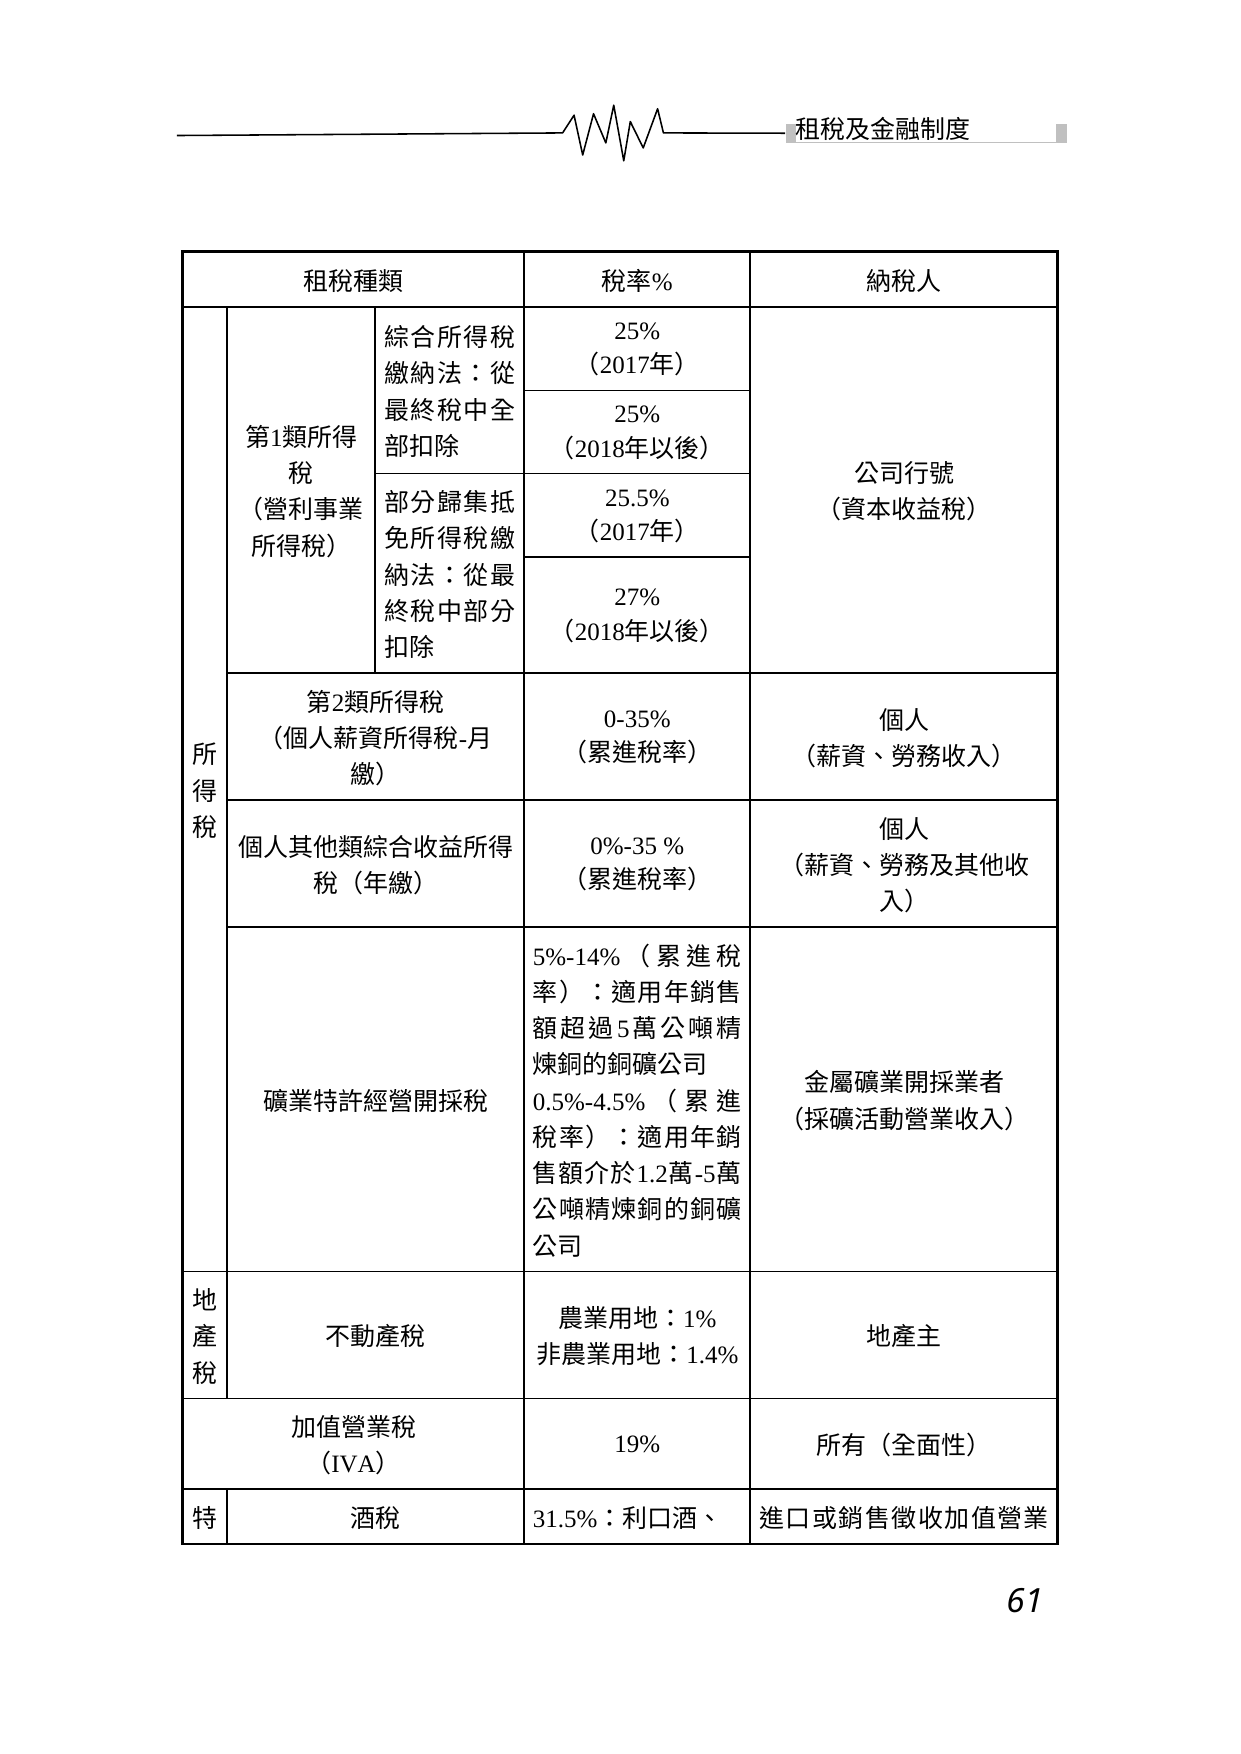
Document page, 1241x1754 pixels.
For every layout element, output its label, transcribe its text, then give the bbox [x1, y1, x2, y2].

table_cell 酒稅 [228, 1490, 523, 1543]
table_cell 個人 （薪資、勞務及其他收入） [751, 801, 1056, 926]
table_cell 礦業特許經營開採稅 [228, 928, 523, 1271]
table_cell 部分歸集抵免所得稅繳納法：從最終稅中部分扣除 [376, 474, 523, 672]
table_cell 5%-14%（累進稅率）：適用年銷售額超過5萬公噸精煉銅的銅礦公司 0.5%-4.5%（累進稅率）：適用年銷售額介於1.2萬-5萬公噸精煉銅的銅礦公司 [525, 928, 749, 1271]
table_cell 不動產稅 [228, 1272, 523, 1398]
table_cell 第2類所得稅 （個人薪資所得稅-月繳） [228, 674, 523, 799]
table_cell 公司行號 （資本收益稅） [751, 308, 1056, 672]
table_cell 金屬礦業開採業者 （採礦活動營業收入） [751, 928, 1056, 1271]
table_header 租稅種類 [184, 253, 523, 306]
table_cell 25.5% （2017年） [525, 474, 749, 556]
table_cell 0-35% （累進稅率） [525, 674, 749, 799]
table_cell 所得稅 [184, 308, 226, 1271]
table_cell 個人 （薪資、勞務收入） [751, 674, 1056, 799]
table_cell 綜合所得稅繳納法：從最終稅中全部扣除 [376, 308, 523, 473]
table_cell 地產稅 [184, 1272, 226, 1398]
table_cell 地產主 [751, 1272, 1056, 1398]
table_header 納稅人 [751, 253, 1056, 306]
table_cell 特 [184, 1490, 226, 1543]
table_cell 所有（全面性） [751, 1399, 1056, 1488]
table_cell 19% [525, 1399, 749, 1488]
table_cell 進口或銷售徵收加值營業 [751, 1490, 1056, 1543]
table_cell 31.5%：利口酒、 [525, 1490, 749, 1543]
table_cell 個人其他類綜合收益所得稅（年繳） [228, 801, 523, 926]
table_cell 加值營業稅 （IVA） [184, 1399, 523, 1488]
table_cell 第1類所得稅 （營利事業所得稅） [228, 308, 374, 672]
table_cell 25% （2017年） [525, 308, 749, 389]
table_cell 0%-35 % （累進稅率） [525, 801, 749, 926]
table_header 稅率% [525, 253, 749, 306]
table_cell 25% （2018年以後） [525, 391, 749, 473]
table_cell 農業用地：1% 非農業用地：1.4% [525, 1272, 749, 1398]
table_cell 27% （2018年以後） [525, 558, 749, 672]
